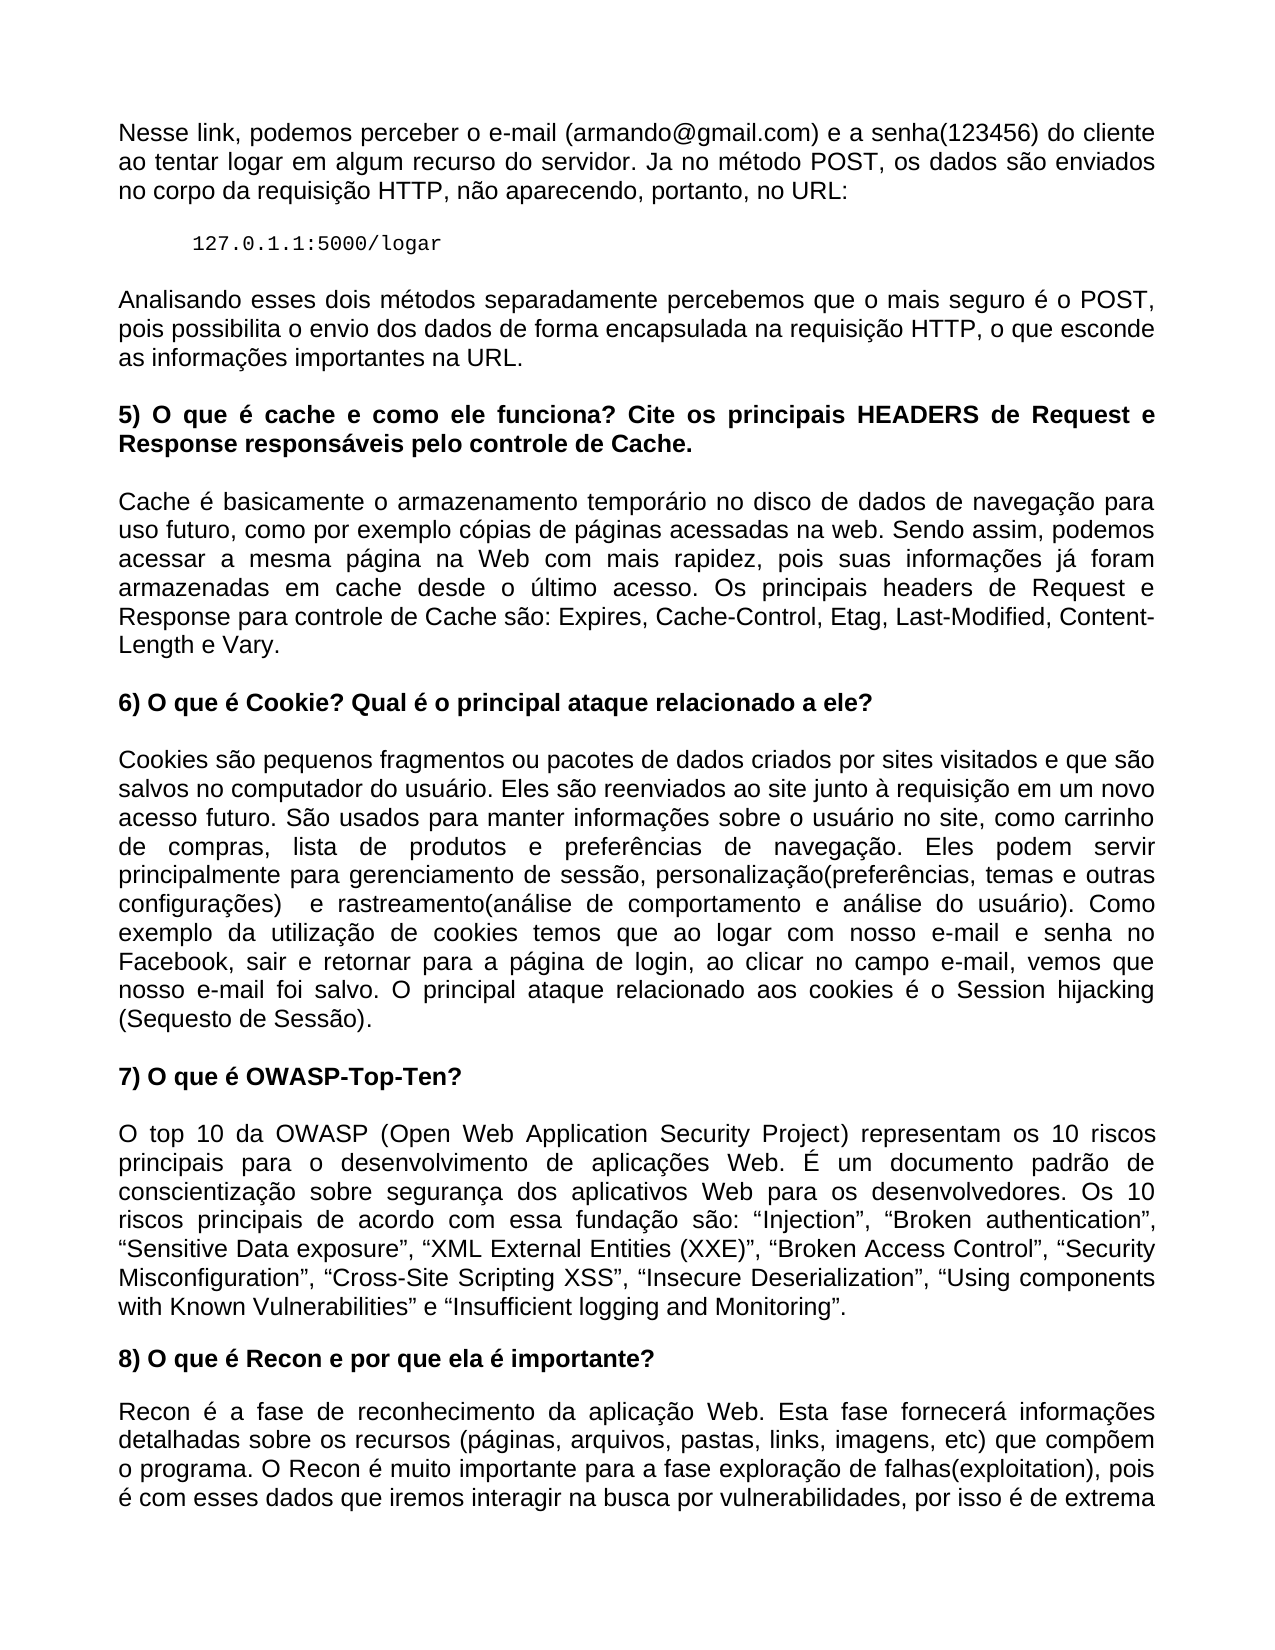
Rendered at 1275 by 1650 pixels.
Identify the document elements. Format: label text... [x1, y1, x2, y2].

text 6) O que é Cookie? Qual é o principal ataque relacionado a ele? [118, 688, 1157, 717]
text 127.0.1.1:5000/logar [118, 233, 1157, 257]
text O top 10 da OWASP (Open Web Application Security Project) representam os 10 riscos principais para o desenvolvimento de aplicações Web. É um documento padrão de conscientização sobre segurança dos aplicativos Web para os desenvolvedores. Os 10 riscos principais de acordo com essa fundação são: “Injection”, “Broken authentication”, “Sensitive Data exposure”, “XML External Entities (XXE)”, “Broken Access Control”, “Security Misconfiguration”, “Cross-Site Scripting XSS”, “Insecure Deserialization”, “Using components with Known Vulnerabilities” e “Insufficient logging and Monitoring”. [118, 1119, 1157, 1321]
text 7) O que é OWASP-Top-Ten? [118, 1062, 1157, 1091]
text 5) O que é cache e como ele funciona? Cite os principais HEADERS de Request e Response responsáveis pelo controle de Cache. [118, 401, 1157, 458]
text Analisando esses dois métodos separadamente percebemos que o mais seguro é o POST, pois possibilita o envio dos dados de forma encapsulada na requisição HTTP, o que esconde as informações importantes na URL. [118, 286, 1157, 372]
text 8) O que é Recon e por que ela é importante? [118, 1344, 1157, 1373]
text Cache é basicamente o armazenamento temporário no disco de dados de navegação para uso futuro, como por exemplo cópias de páginas acessadas na web. Sendo assim, podemos acessar a mesma página na Web com mais rapidez, pois suas informações já foram armazenadas em cache desde o último acesso. Os principais headers de Request e Response para controle de Cache são: Expires, Cache-Control, Etag, Last-Modified, Content-Length e Vary. [118, 487, 1157, 659]
text Recon é a fase de reconhecimento da aplicação Web. Esta fase fornecerá informações detalhadas sobre os recursos (páginas, arquivos, pastas, links, imagens, etc) que compõem o programa. O Recon é muito importante para a fase exploração de falhas(exploitation), pois é com esses dados que iremos interagir na busca por vulnerabilidades, por isso é de extrema [118, 1397, 1157, 1512]
text Nesse link, podemos perceber o e-mail (armando@gmail.com) e a senha(123456) do cliente ao tentar logar em algum recurso do servidor. Ja no método POST, os dados são enviados no corpo da requisição HTTP, não aparecendo, portanto, no URL: [118, 118, 1157, 204]
text Cookies são pequenos fragmentos ou pacotes de dados criados por sites visitados e que são salvos no computador do usuário. Eles são reenviados ao site junto à requisição em um novo acesso futuro. São usados para manter informações sobre o usuário no site, como carrinho de compras, lista de produtos e preferências de navegação. Eles podem servir principalmente para gerenciamento de sessão, personalização(preferências, temas e outras configurações) e rastreamento(análise de comportamento e análise do usuário). Como exemplo da utilização de cookies temos que ao logar com nosso e-mail e senha no Facebook, sair e retornar para a página de login, ao clicar no campo e-mail, vemos que nosso e-mail foi salvo. O principal ataque relacionado aos cookies é o Session hijacking (Sequesto de Sessão). [118, 746, 1157, 1033]
